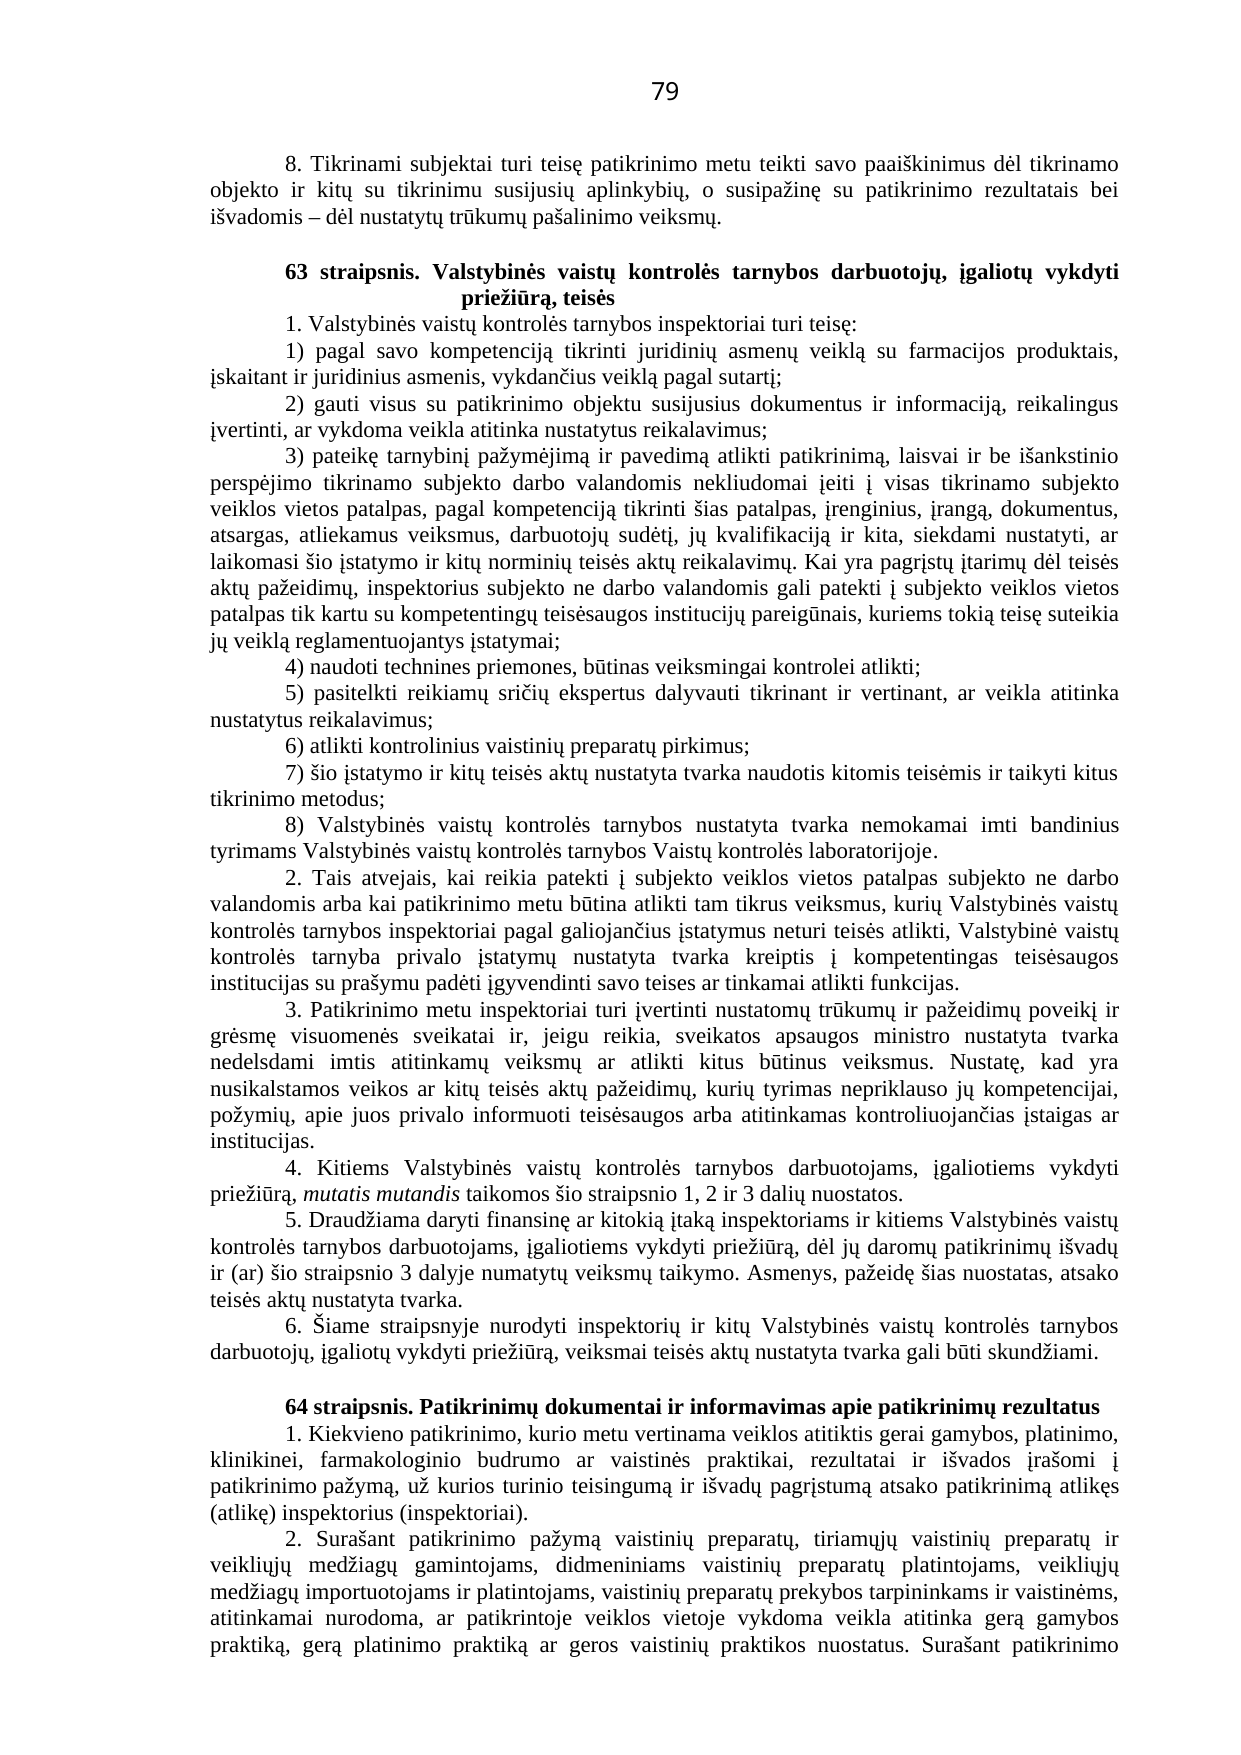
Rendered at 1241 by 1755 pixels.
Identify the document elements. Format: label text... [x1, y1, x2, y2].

text 8. Tikrinami subjektai turi teisę patikrinimo metu teikti savo paaiškinimus dėl tikrinamo objekto ir kitų su tikrinimu susijusių aplinkybių, o susipažinę su patikrinimo rezultatais bei išvadomis – dėl nustatytų trūkumų pašalinimo veiksmų. [210, 150, 1120, 229]
text 2) gauti visus su patikrinimo objektu susijusius dokumentus ir informaciją, reikalingus įvertinti, ar vykdoma veikla atitinka nustatytus reikalavimus; [210, 389, 1120, 442]
text 2. Surašant patikrinimo pažymą vaistinių preparatų, tiriamųjų vaistinių preparatų ir veikliųjų medžiagų gamintojams, didmeniniams vaistinių preparatų platintojams, veikliųjų medžiagų importuotojams ir platintojams, vaistinių preparatų prekybos tarpininkams ir vaistinėms, atitinkamai nurodoma, ar patikrintoje veiklos vietoje vykdoma veikla atitinka gerą gamybos praktiką, gerą platinimo praktiką ar geros vaistinių praktikos nuostatus. Surašant patikrinimo [210, 1525, 1120, 1657]
text 6. Šiame straipsnyje nurodyti inspektorių ir kitų Valstybinės vaistų kontrolės tarnybos darbuotojų, įgaliotų vykdyti priežiūrą, veiksmai teisės aktų nustatyta tvarka gali būti skundžiami. [210, 1312, 1120, 1365]
text 7) šio įstatymo ir kitų teisės aktų nustatyta tvarka naudotis kitomis teisėmis ir taikyti kitus tikrinimo metodus; [210, 758, 1120, 811]
text 1. Valstybinės vaistų kontrolės tarnybos inspektoriai turi teisę: [210, 311, 1120, 337]
text 3) pateikę tarnybinį pažymėjimą ir pavedimą atlikti patikrinimą, laisvai ir be išankstinio perspėjimo tikrinamo subjekto darbo valandomis nekliudomai įeiti į visas tikrinamo subjekto veiklos vietos patalpas, pagal kompetenciją tikrinti šias patalpas, įrenginius, įrangą, dokumentus, atsargas, atliekamus veiksmus, darbuotojų sudėtį, jų kvalifikaciją ir kita, siekdami nustatyti, ar laikomasi šio įstatymo ir kitų norminių teisės aktų reikalavimų. Kai yra pagrįstų įtarimų dėl teisės aktų pažeidimų, inspektorius subjekto ne darbo valandomis gali patekti į subjekto veiklos vietos patalpas tik kartu su kompetentingų teisėsaugos institucijų pareigūnais, kuriems tokią teisę suteikia jų veiklą reglamentuojantys įstatymai; [210, 442, 1120, 653]
text 3. Patikrinimo metu inspektoriai turi įvertinti nustatomų trūkumų ir pažeidimų poveikį ir grėsmę visuomenės sveikatai ir, jeigu reikia, sveikatos apsaugos ministro nustatyta tvarka nedelsdami imtis atitinkamų veiksmų ar atlikti kitus būtinus veiksmus. Nustatę, kad yra nusikalstamos veikos ar kitų teisės aktų pažeidimų, kurių tyrimas nepriklauso jų kompetencijai, požymių, apie juos privalo informuoti teisėsaugos arba atitinkamas kontroliuojančias įstaigas ar institucijas. [210, 996, 1120, 1154]
text 5) pasitelkti reikiamų sričių ekspertus dalyvauti tikrinant ir vertinant, ar veikla atitinka nustatytus reikalavimus; [210, 679, 1120, 732]
text 64 straipsnis. Patikrinimų dokumentai ir informavimas apie patikrinimų rezultatus [285, 1393, 1120, 1420]
text 5. Draudžiama daryti finansinę ar kitokią įtaką inspektoriams ir kitiems Valstybinės vaistų kontrolės tarnybos darbuotojams, įgaliotiems vykdyti priežiūrą, dėl jų daromų patikrinimų išvadų ir (ar) šio straipsnio 3 dalyje numatytų veiksmų taikymo. Asmenys, pažeidę šias nuostatas, atsako teisės aktų nustatyta tvarka. [210, 1207, 1120, 1312]
text 4. Kitiems Valstybinės vaistų kontrolės tarnybos darbuotojams, įgaliotiems vykdyti priežiūrą, mutatis mutandis taikomos šio straipsnio 1, 2 ir 3 dalių nuostatos. [210, 1154, 1120, 1207]
text 6) atlikti kontrolinius vaistinių preparatų pirkimus; [210, 732, 1120, 758]
text 1. Kiekvieno patikrinimo, kurio metu vertinama veiklos atitiktis gerai gamybos, platinimo, klinikinei, farmakologinio budrumo ar vaistinės praktikai, rezultatai ir išvados įrašomi į patikrinimo pažymą, už kurios turinio teisingumą ir išvadų pagrįstumą atsako patikrinimą atlikęs (atlikę) inspektorius (inspektoriai). [210, 1420, 1120, 1525]
text 2. Tais atvejais, kai reikia patekti į subjekto veiklos vietos patalpas subjekto ne darbo valandomis arba kai patikrinimo metu būtina atlikti tam tikrus veiksmus, kurių Valstybinės vaistų kontrolės tarnybos inspektoriai pagal galiojančius įstatymus neturi teisės atlikti, Valstybinė vaistų kontrolės tarnyba privalo įstatymų nustatyta tvarka kreiptis į kompetentingas teisėsaugos institucijas su prašymu padėti įgyvendinti savo teises ar tinkamai atlikti funkcijas. [210, 864, 1120, 996]
text 8) Valstybinės vaistų kontrolės tarnybos nustatyta tvarka nemokamai imti bandinius tyrimams Valstybinės vaistų kontrolės tarnybos Vaistų kontrolės laboratorijoje. [210, 811, 1120, 864]
text 63 straipsnis. Valstybinės vaistų kontrolės tarnybos darbuotojų, įgaliotų vykdyti priežiūrą, teisės [285, 258, 1120, 311]
text 4) naudoti technines priemones, būtinas veiksmingai kontrolei atlikti; [210, 653, 1120, 679]
text 1) pagal savo kompetenciją tikrinti juridinių asmenų veiklą su farmacijos produktais, įskaitant ir juridinius asmenis, vykdančius veiklą pagal sutartį; [210, 337, 1120, 389]
